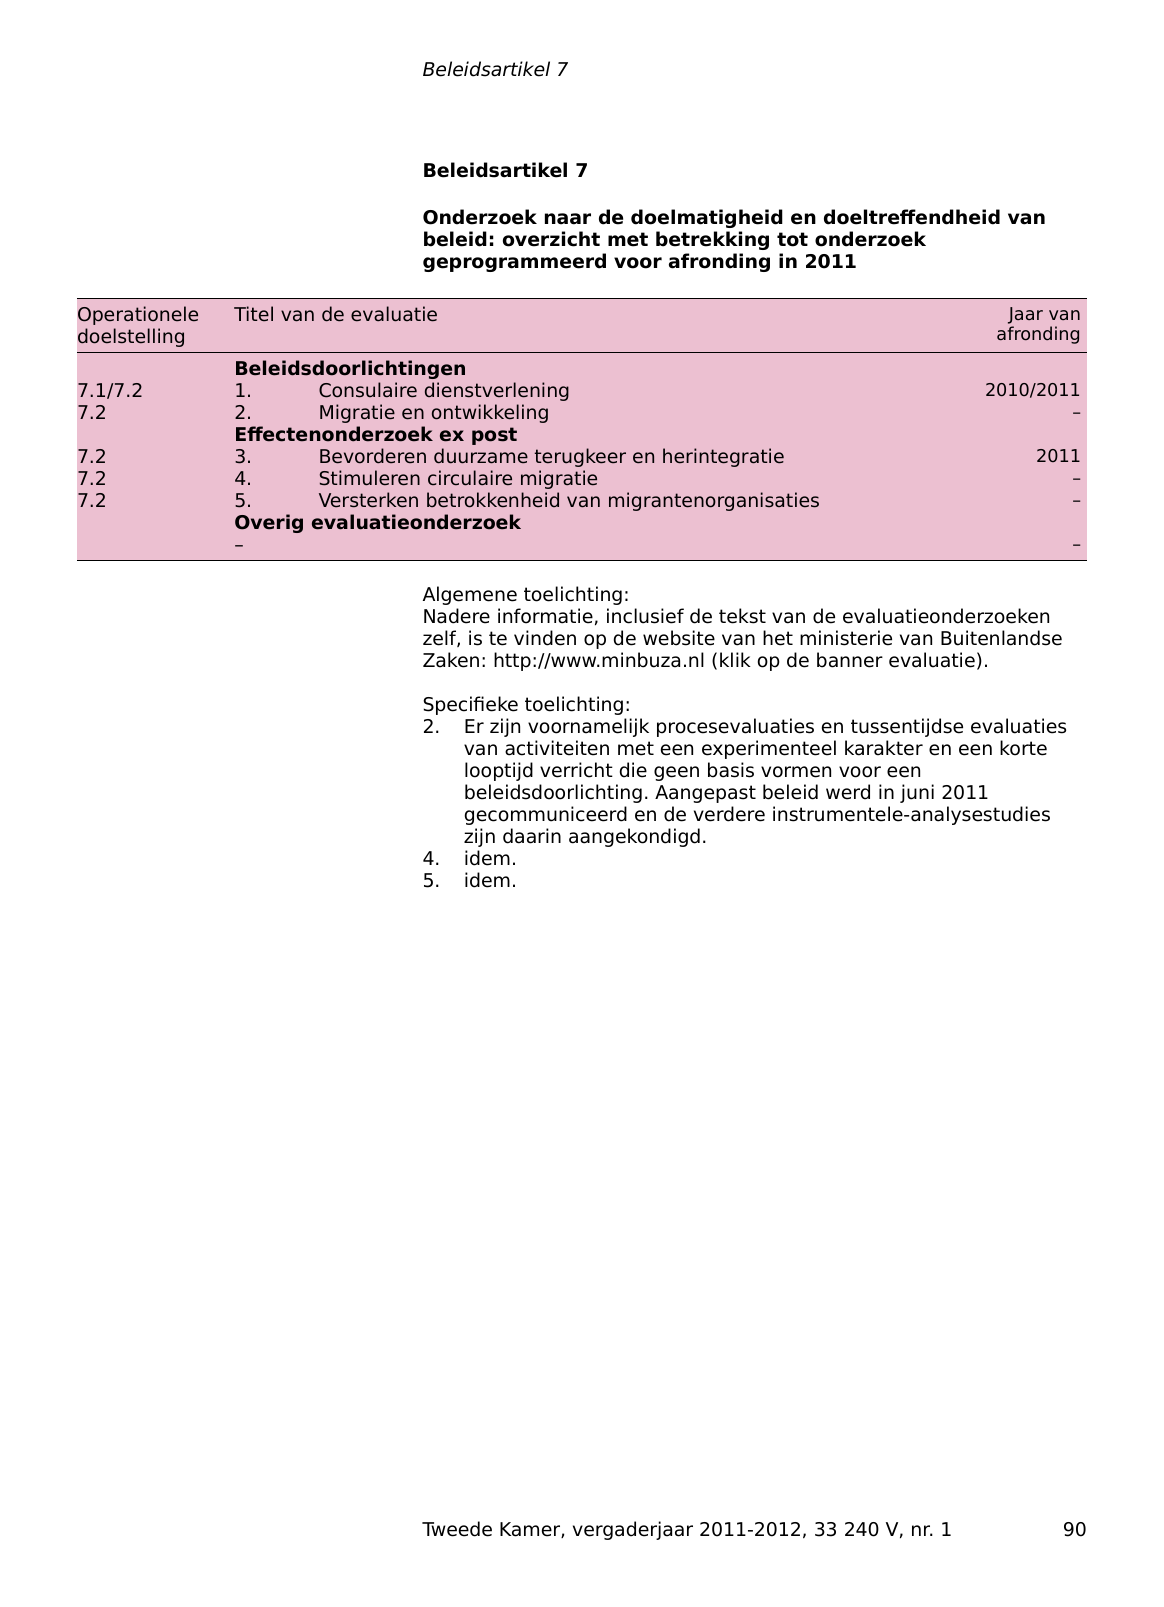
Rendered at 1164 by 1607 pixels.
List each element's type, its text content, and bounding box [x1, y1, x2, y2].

table_cell [916, 353, 1087, 380]
table_cell Consulaire dienstverlening [313, 380, 916, 402]
table_cell 7.2 [77, 446, 228, 468]
table_cell – [916, 490, 1087, 512]
table_cell 4. [228, 468, 312, 490]
table_cell [77, 534, 228, 560]
table_header Operationele doelstelling [77, 299, 228, 352]
text Algemene toelichting: [422, 584, 1087, 606]
table_cell – [916, 402, 1087, 424]
table_cell – [916, 534, 1087, 560]
table_header Titel van de evaluatie [228, 299, 916, 352]
table_cell 7.1/7.2 [77, 380, 228, 402]
table_cell Effectenonderzoek ex post [228, 424, 916, 446]
table_cell Overig evaluatieonderzoek [228, 512, 916, 534]
table_cell [77, 424, 228, 446]
table_cell – [228, 534, 916, 560]
table_cell Stimuleren circulaire migratie [313, 468, 916, 490]
table_cell Migratie en ontwikkeling [313, 402, 916, 424]
table_cell 2. [228, 402, 312, 424]
table_cell [916, 512, 1087, 534]
table_cell 2010/2011 [916, 380, 1087, 402]
text 4. idem. [422, 848, 1087, 869]
table_cell 5. [228, 490, 312, 512]
text Nadere informatie, inclusief de tekst van de evaluatieonderzoeken zelf, is te vinden op de website van het ministerie van Buitenlandse Zaken: http://www.minbuza.nl (klik op de banner evaluatie). [422, 606, 1087, 672]
table_cell Bevorderen duurzame terugkeer en herintegratie [313, 446, 916, 468]
text Specifieke toelichting: [422, 694, 1087, 716]
table_header Jaar van afronding [916, 299, 1087, 352]
table_cell 7.2 [77, 402, 228, 424]
text 2. Er zijn voornamelijk procesevaluaties en tussentijdse evaluaties van activiteiten met een experimenteel karakter en een korte looptijd verricht die geen basis vormen voor een beleidsdoorlichting. Aangepast beleid werd in juni 2011 gecommuniceerd en de verdere instrumentele-analysestudies zijn daarin aangekondigd. [422, 716, 1087, 848]
table_cell [916, 424, 1087, 446]
table_cell 7.2 [77, 468, 228, 490]
table_cell [77, 353, 228, 380]
table_cell Beleidsdoorlichtingen [228, 353, 916, 380]
table_cell – [916, 468, 1087, 490]
text 5. idem. [422, 869, 1087, 892]
table_cell 3. [228, 446, 312, 468]
subtitle Onderzoek naar de doelmatigheid en doeltreffendheid van beleid: overzicht met betrekking tot onderzoek geprogrammeerd voor afronding in 2011 [422, 207, 1087, 273]
table_cell 2011 [916, 446, 1087, 468]
table_cell [77, 512, 228, 534]
table_cell 7.2 [77, 490, 228, 512]
table_cell 1. [228, 380, 312, 402]
subtitle Beleidsartikel 7 [422, 160, 1087, 182]
table_cell Versterken betrokkenheid van migrantenorganisaties [313, 490, 916, 512]
